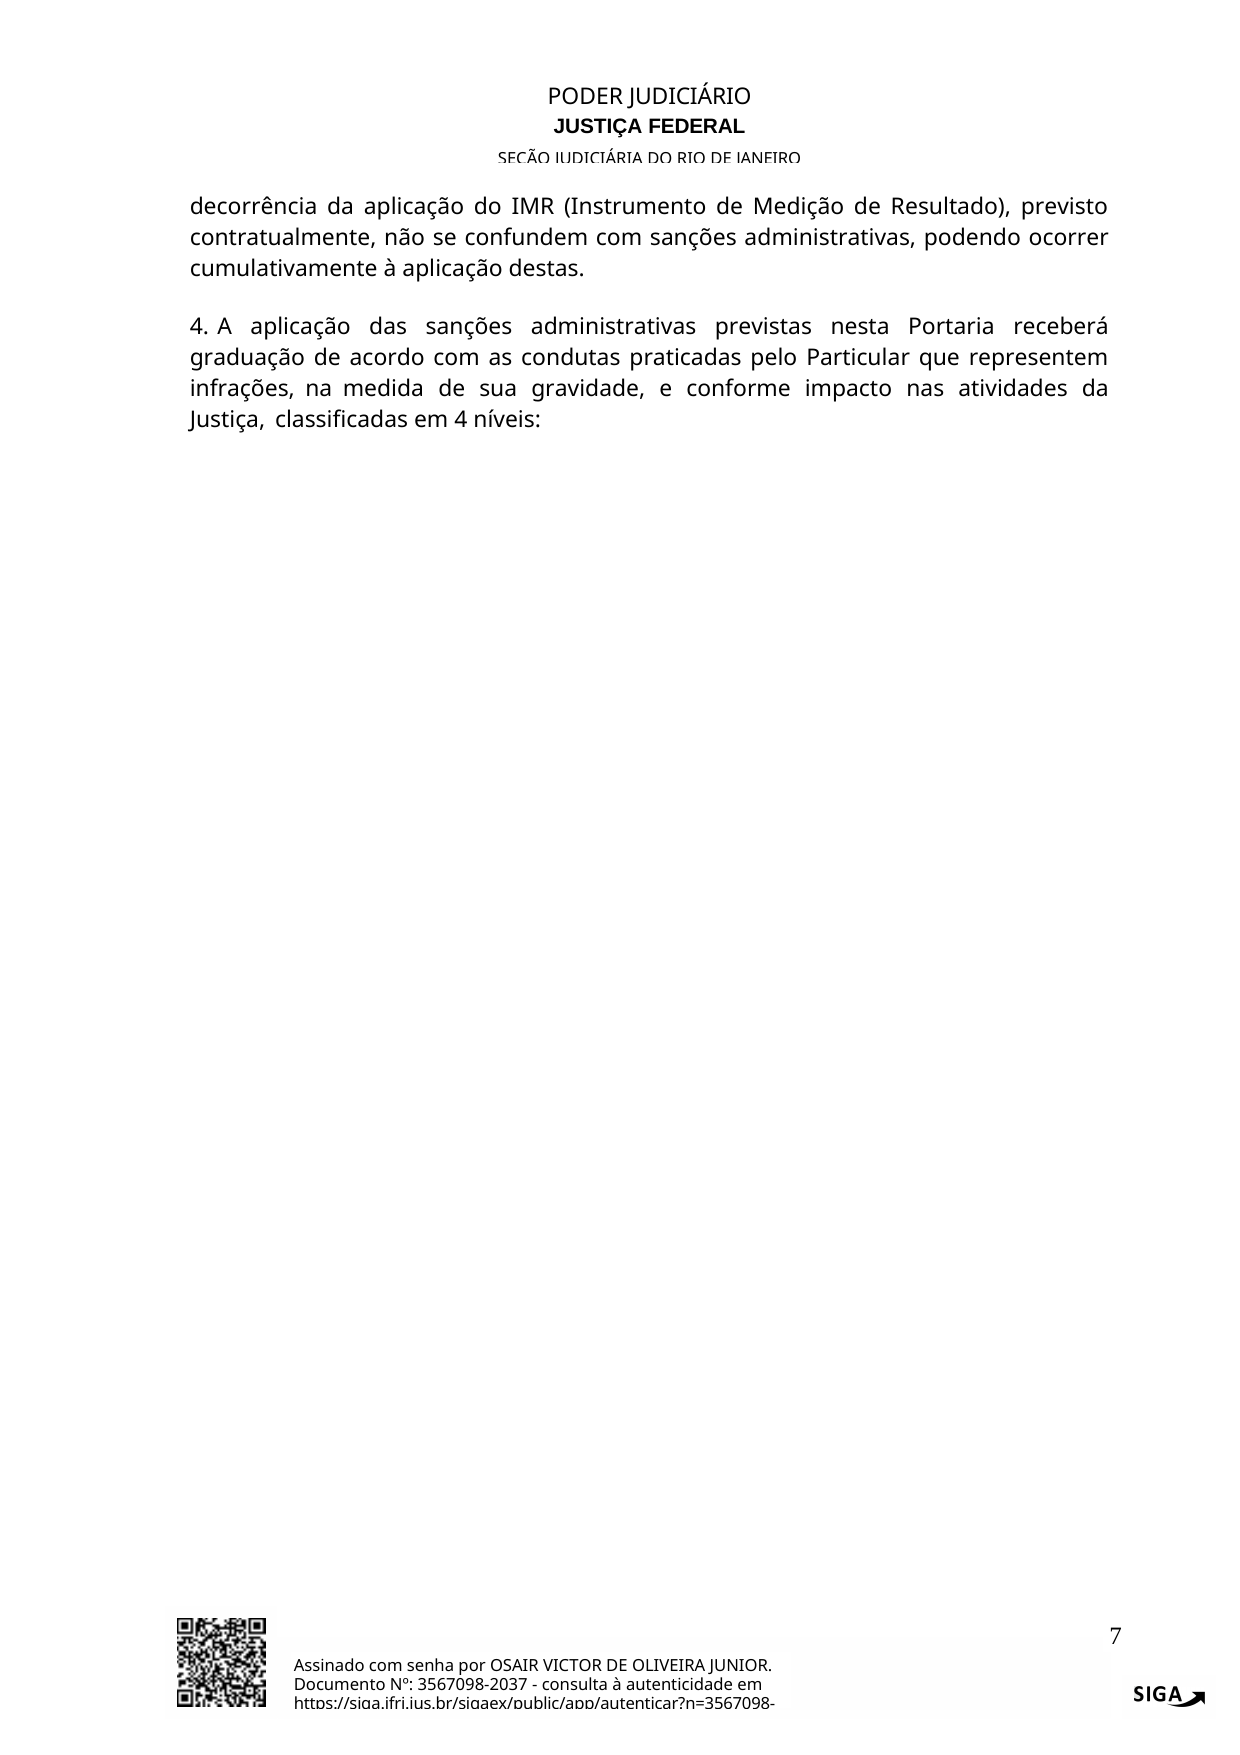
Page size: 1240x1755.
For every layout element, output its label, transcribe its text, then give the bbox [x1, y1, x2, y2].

list decorrência da aplicação do IMR (Instrumento de Medição de Resultado), previsto contratualmente, não se confundem com sanções administrativas, podendo ocorrer cumulativamente à aplicação destas. [189, 190, 1109, 284]
list A aplicação das sanções administrativas previstas nesta Portaria receberá graduação de acordo com as condutas praticadas pelo Particular que representem infrações, na medida de sua gravidade, e conforme impacto nas atividades da Justiça, classificadas em 4 níveis: [189, 310, 1109, 435]
